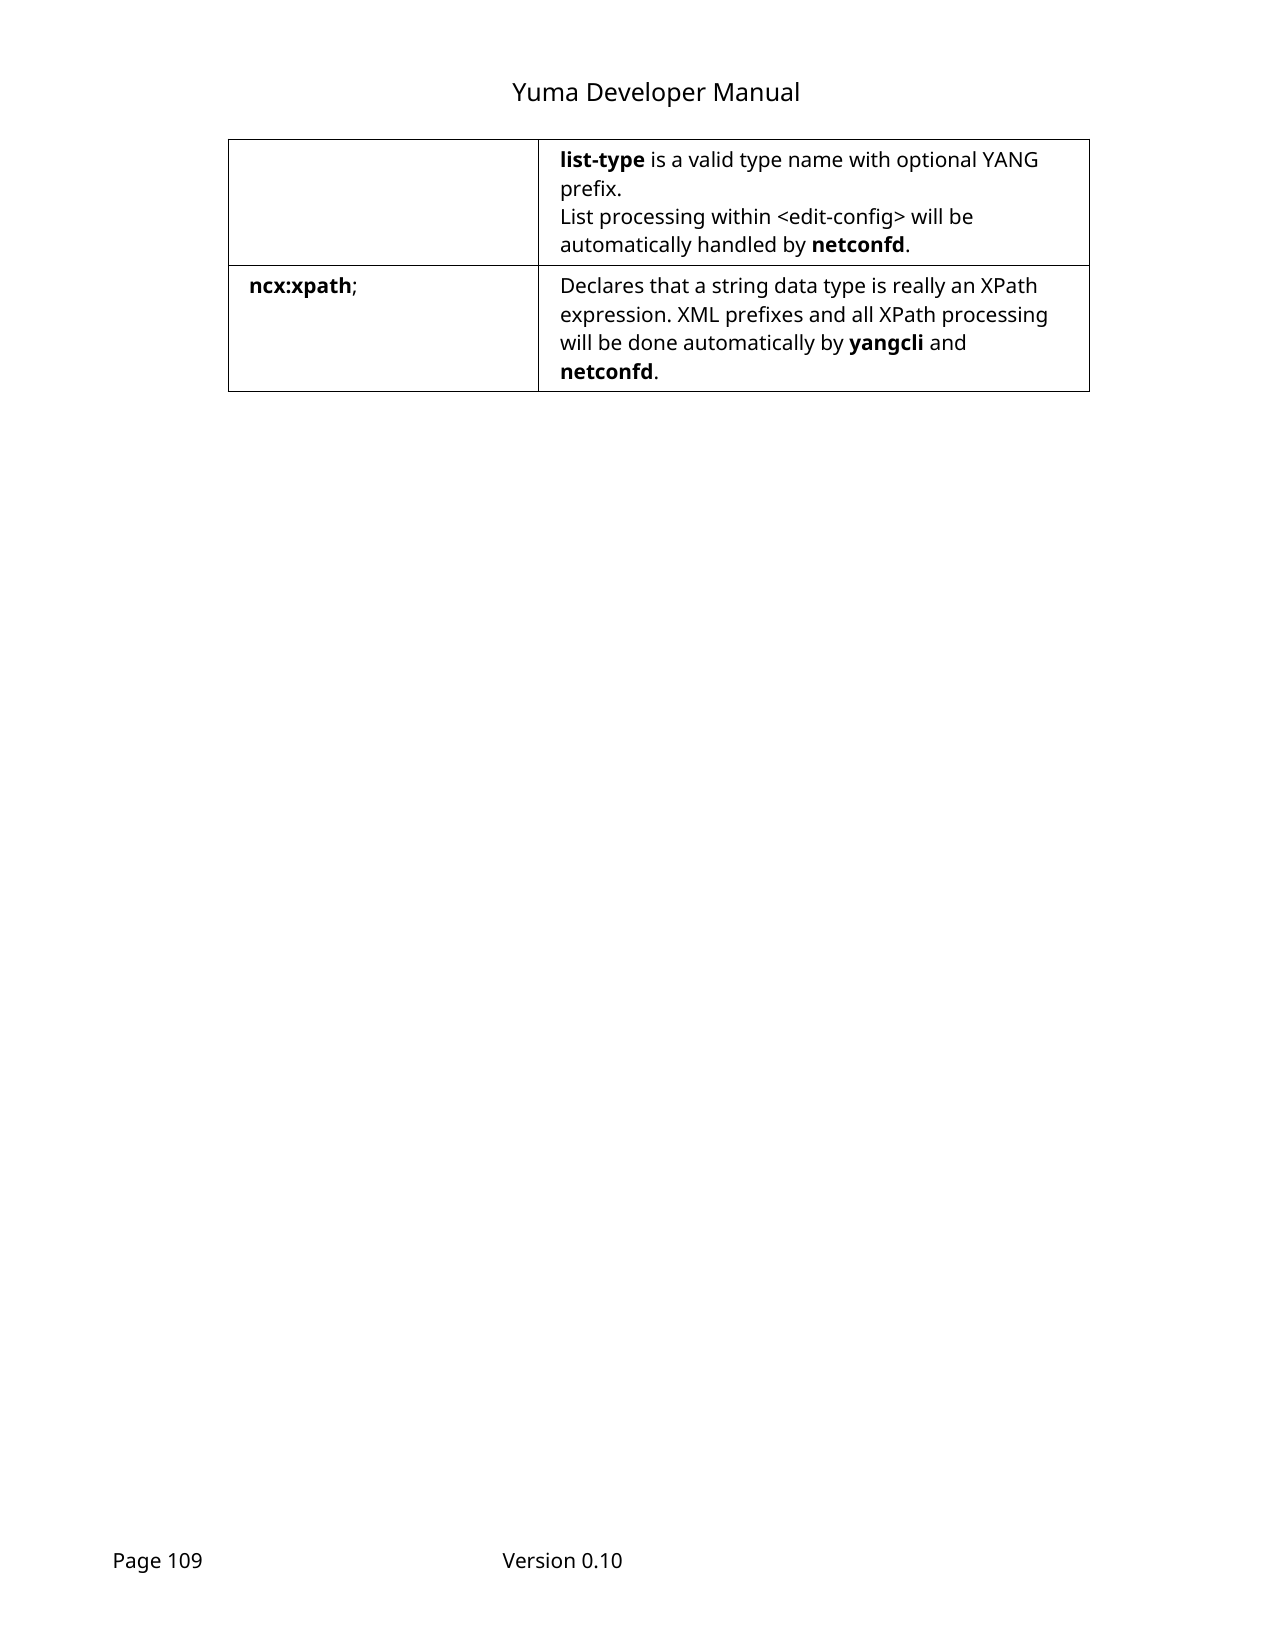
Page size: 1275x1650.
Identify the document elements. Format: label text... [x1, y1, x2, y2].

table_cell ncx:xpath; [229, 266, 538, 391]
table_cell Declares that a string data type is really an XPath expression. XML prefixes and all XPath processing will be done automatically by yangcli and netconfd. [539, 266, 1089, 391]
table_cell list-type is a valid type name with optional YANG prefix. List processing within <edit-config> will be automatically handled by netconfd. [539, 140, 1089, 265]
table_cell [229, 140, 538, 265]
